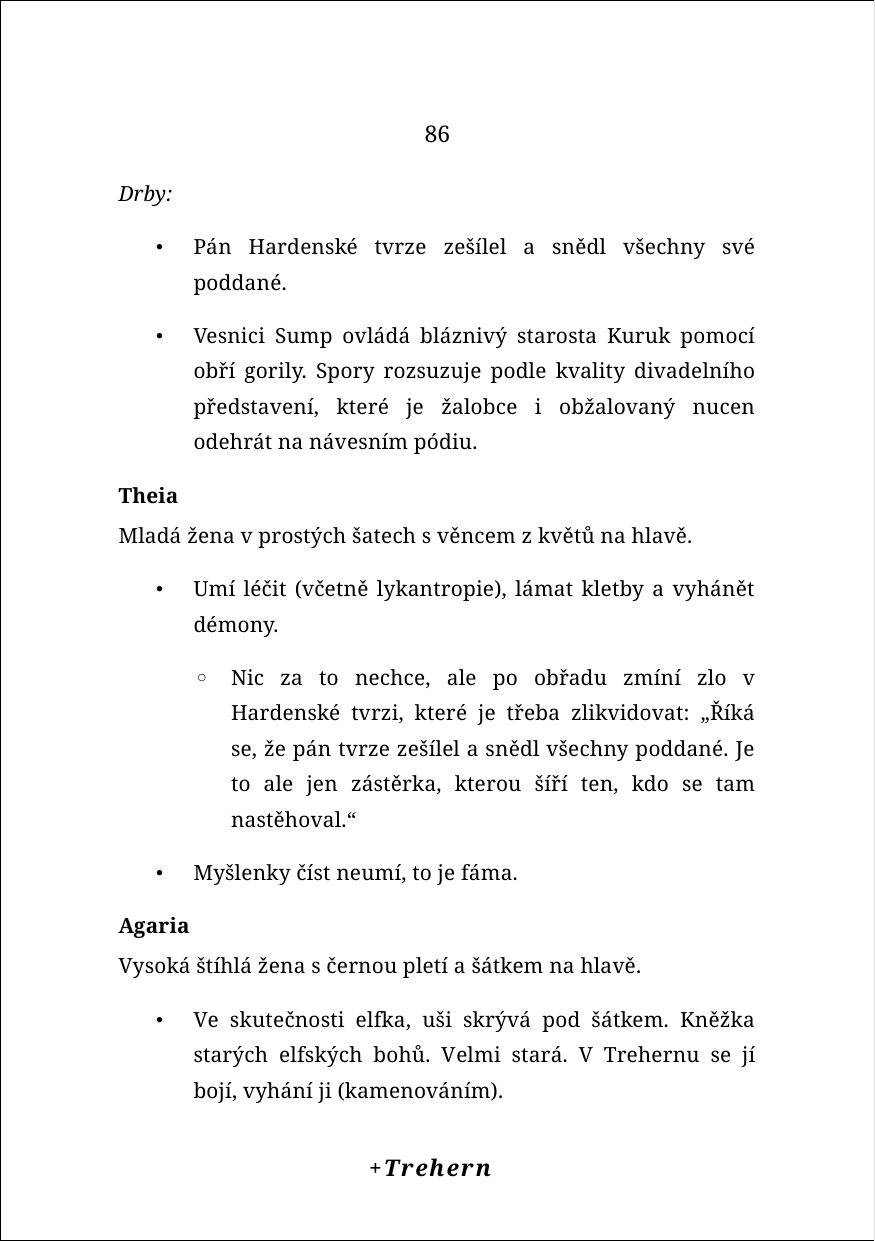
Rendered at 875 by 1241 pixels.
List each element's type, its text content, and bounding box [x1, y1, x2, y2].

list Umí léčit (včetně lykantropie), lámat kletby a vyhánět démony. [156, 574, 756, 638]
list Nic za to nechce, ale po obřadu zmíní zlo v Hardenské tvrzi, které je třeba zlikvidovat: „Říká se, že pán tvrze zešílel a snědl všechny poddané. Je to ale jen zástěrka, kterou šíří ten, kdo se tam nastěhoval.“ [193, 663, 756, 833]
text Vysoká štíhlá žena s černou pletí a šátkem na hlavě. [118, 952, 756, 980]
list Ve skutečnosti elfka, uši skrývá pod šátkem. Kněžka starých elfských bohů. Velmi stará. V Trehernu se jí bojí, vyhání ji (kamenováním). [156, 1005, 756, 1104]
subtitle Agaria [118, 911, 756, 940]
list Pán Hardenské tvrze zešílel a snědl všechny své poddané. [156, 232, 756, 296]
list Vesnici Sump ovládá bláznivý starosta Kuruk pomocí obří gorily. Spory rozsuzuje podle kvality divadelního představení, které je žalobce i obžalovaný nucen odehrát na návesním pódiu. [156, 321, 756, 456]
list Myšlenky číst neumí, to je fáma. [156, 858, 756, 887]
subtitle Theia [118, 481, 756, 509]
text Mladá žena v prostých šatech s věncem z květů na hlavě. [118, 521, 756, 549]
text Drby: [118, 179, 756, 207]
